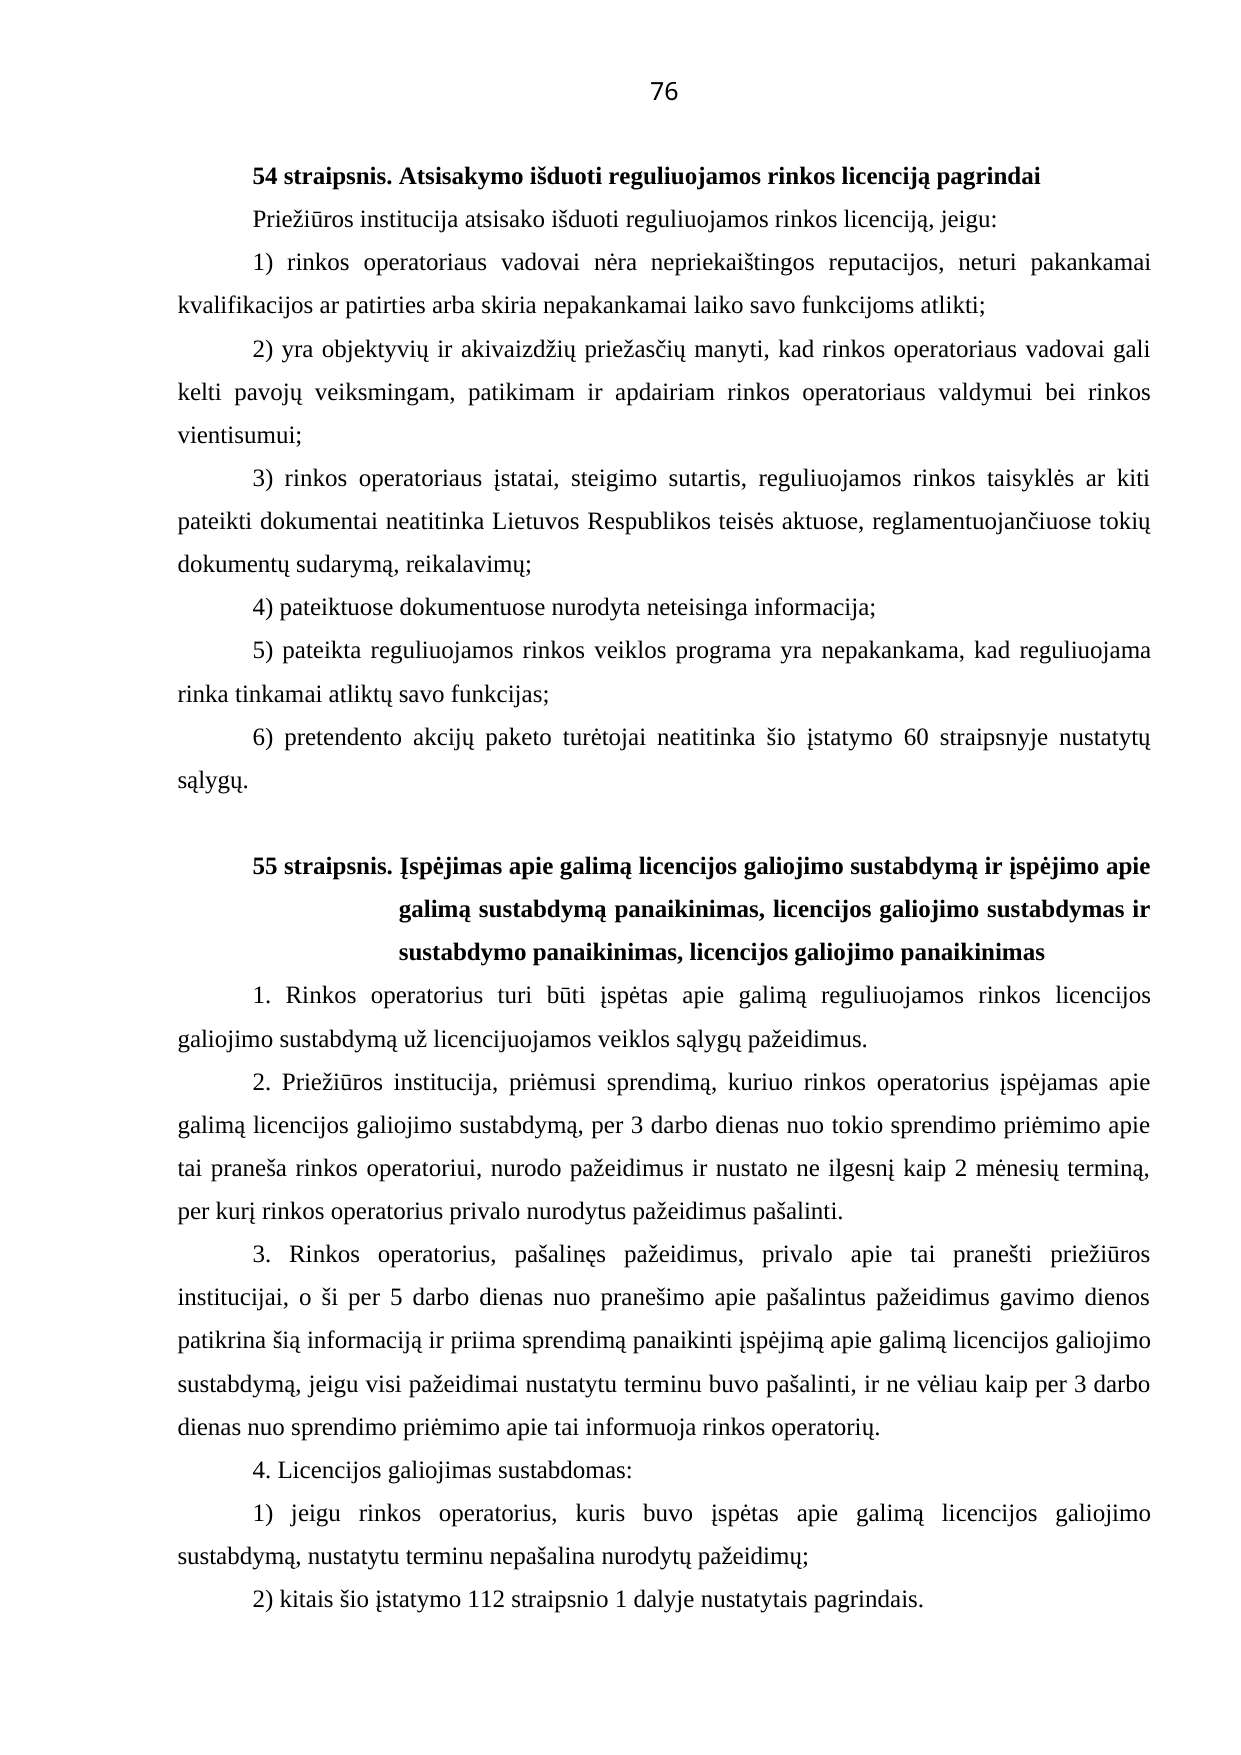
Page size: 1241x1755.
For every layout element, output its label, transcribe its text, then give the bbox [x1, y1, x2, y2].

text 4. Licencijos galiojimas sustabdomas: [177, 1455, 1152, 1484]
text 1) rinkos operatoriaus vadovai nėra nepriekaištingos reputacijos, neturi pakankamai kvalifikacijos ar patirties arba skiria nepakankamai laiko savo funkcijoms atlikti; [177, 247, 1152, 319]
text 2) kitais šio įstatymo 112 straipsnio 1 dalyje nustatytais pagrindais. [177, 1584, 1152, 1613]
text Priežiūros institucija atsisako išduoti reguliuojamos rinkos licenciją, jeigu: [177, 204, 1152, 233]
text 3) rinkos operatoriaus įstatai, steigimo sutartis, reguliuojamos rinkos taisyklės ar kiti pateikti dokumentai neatitinka Lietuvos Respublikos teisės aktuose, reglamentuojančiuose tokių dokumentų sudarymą, reikalavimų; [177, 463, 1152, 578]
text 1) jeigu rinkos operatorius, kuris buvo įspėtas apie galimą licencijos galiojimo sustabdymą, nustatytu terminu nepašalina nurodytų pažeidimų; [177, 1498, 1152, 1570]
text 54 straipsnis. Atsisakymo išduoti reguliuojamos rinkos licenciją pagrindai [177, 161, 1152, 190]
text 2. Priežiūros institucija, priėmusi sprendimą, kuriuo rinkos operatorius įspėjamas apie galimą licencijos galiojimo sustabdymą, per 3 darbo dienas nuo tokio sprendimo priėmimo apie tai praneša rinkos operatoriui, nurodo pažeidimus ir nustato ne ilgesnį kaip 2 mėnesių terminą, per kurį rinkos operatorius privalo nurodytus pažeidimus pašalinti. [177, 1067, 1152, 1225]
text 3. Rinkos operatorius, pašalinęs pažeidimus, privalo apie tai pranešti priežiūros institucijai, o ši per 5 darbo dienas nuo pranešimo apie pašalintus pažeidimus gavimo dienos patikrina šią informaciją ir priima sprendimą panaikinti įspėjimą apie galimą licencijos galiojimo sustabdymą, jeigu visi pažeidimai nustatytu terminu buvo pašalinti, ir ne vėliau kaip per 3 darbo dienas nuo sprendimo priėmimo apie tai informuoja rinkos operatorių. [177, 1239, 1152, 1441]
text 5) pateikta reguliuojamos rinkos veiklos programa yra nepakankama, kad reguliuojama rinka tinkamai atliktų savo funkcijas; [177, 636, 1152, 707]
text 55 straipsnis. Įspėjimas apie galimą licencijos galiojimo sustabdymą ir įspėjimo apie galimą sustabdymą panaikinimas, licencijos galiojimo sustabdymas ir sustabdymo panaikinimas, licencijos galiojimo panaikinimas [252, 851, 1152, 966]
text 6) pretendento akcijų paketo turėtojai neatitinka šio įstatymo 60 straipsnyje nustatytų sąlygų. [177, 722, 1152, 794]
text 2) yra objektyvių ir akivaizdžių priežasčių manyti, kad rinkos operatoriaus vadovai gali kelti pavojų veiksmingam, patikimam ir apdairiam rinkos operatoriaus valdymui bei rinkos vientisumui; [177, 334, 1152, 449]
text 4) pateiktuose dokumentuose nurodyta neteisinga informacija; [177, 592, 1152, 621]
text 1. Rinkos operatorius turi būti įspėtas apie galimą reguliuojamos rinkos licencijos galiojimo sustabdymą už licencijuojamos veiklos sąlygų pažeidimus. [177, 981, 1152, 1052]
